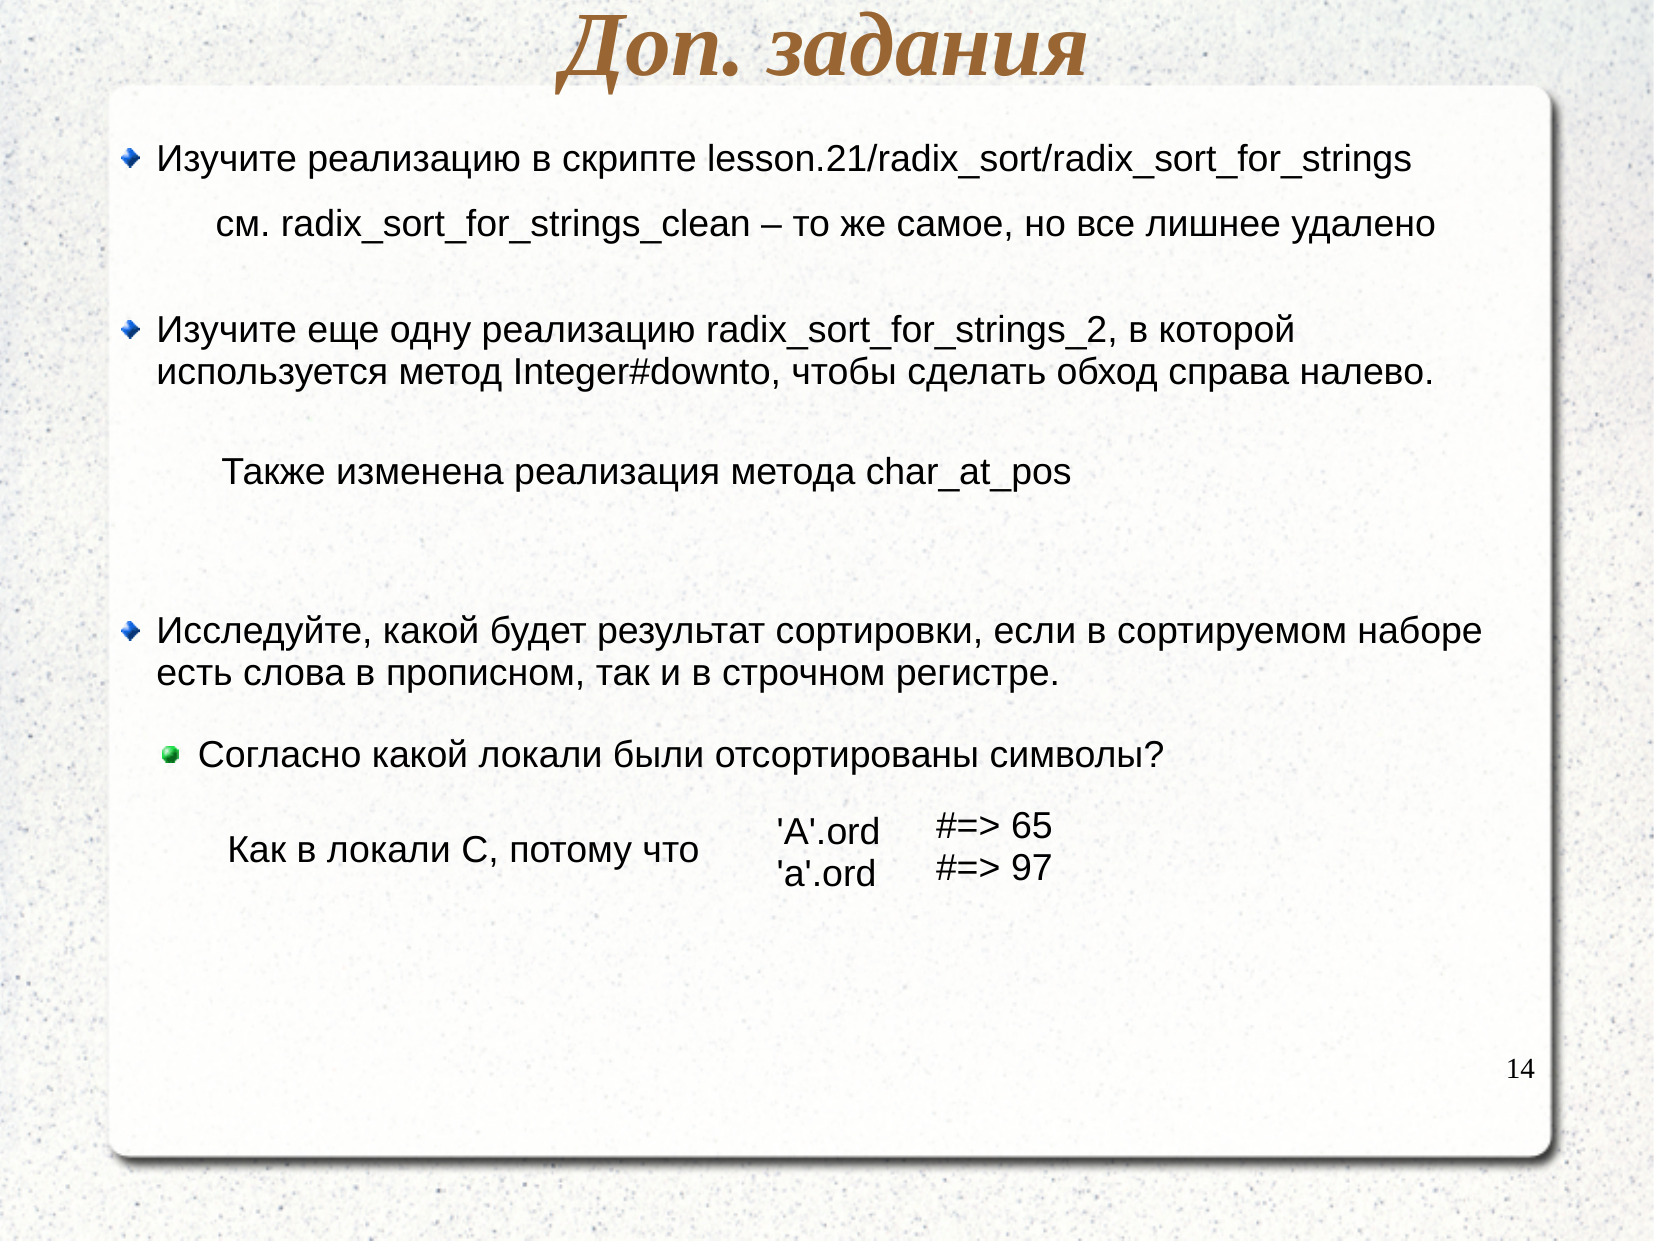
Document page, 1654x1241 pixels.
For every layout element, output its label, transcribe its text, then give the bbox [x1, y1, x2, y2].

text_box #=> 65 #=> 97 [921, 797, 1068, 897]
text_box Изучите реализацию в скрипте lesson.21/radix_sort/radix_sort_for_strings [106, 129, 1465, 187]
text_box Изучите еще одну реализацию radix_sort_for_strings_2, в которой используется метод Integer#downto, чтобы сделать обход справа налево. [106, 301, 1465, 400]
text_box см. radix_sort_for_strings_clean – то же самое, но все лишнее удалено [200, 194, 1451, 252]
text_box Исследуйте, какой будет результат сортировки, если в сортируемом наборе есть слова в прописном, так и в строчном регистре. [106, 602, 1512, 929]
text_box Также изменена реализация метода char_at_pos [206, 442, 1087, 500]
title Доп. задания [11, 0, 1642, 96]
text_box Как в локали C, потому что [212, 820, 714, 878]
text_box 'A'.ord 'a'.ord [761, 803, 910, 902]
picture [0, 0, 1654, 1241]
text_box Согласно какой локали были отсортированы символы? [147, 726, 1179, 784]
